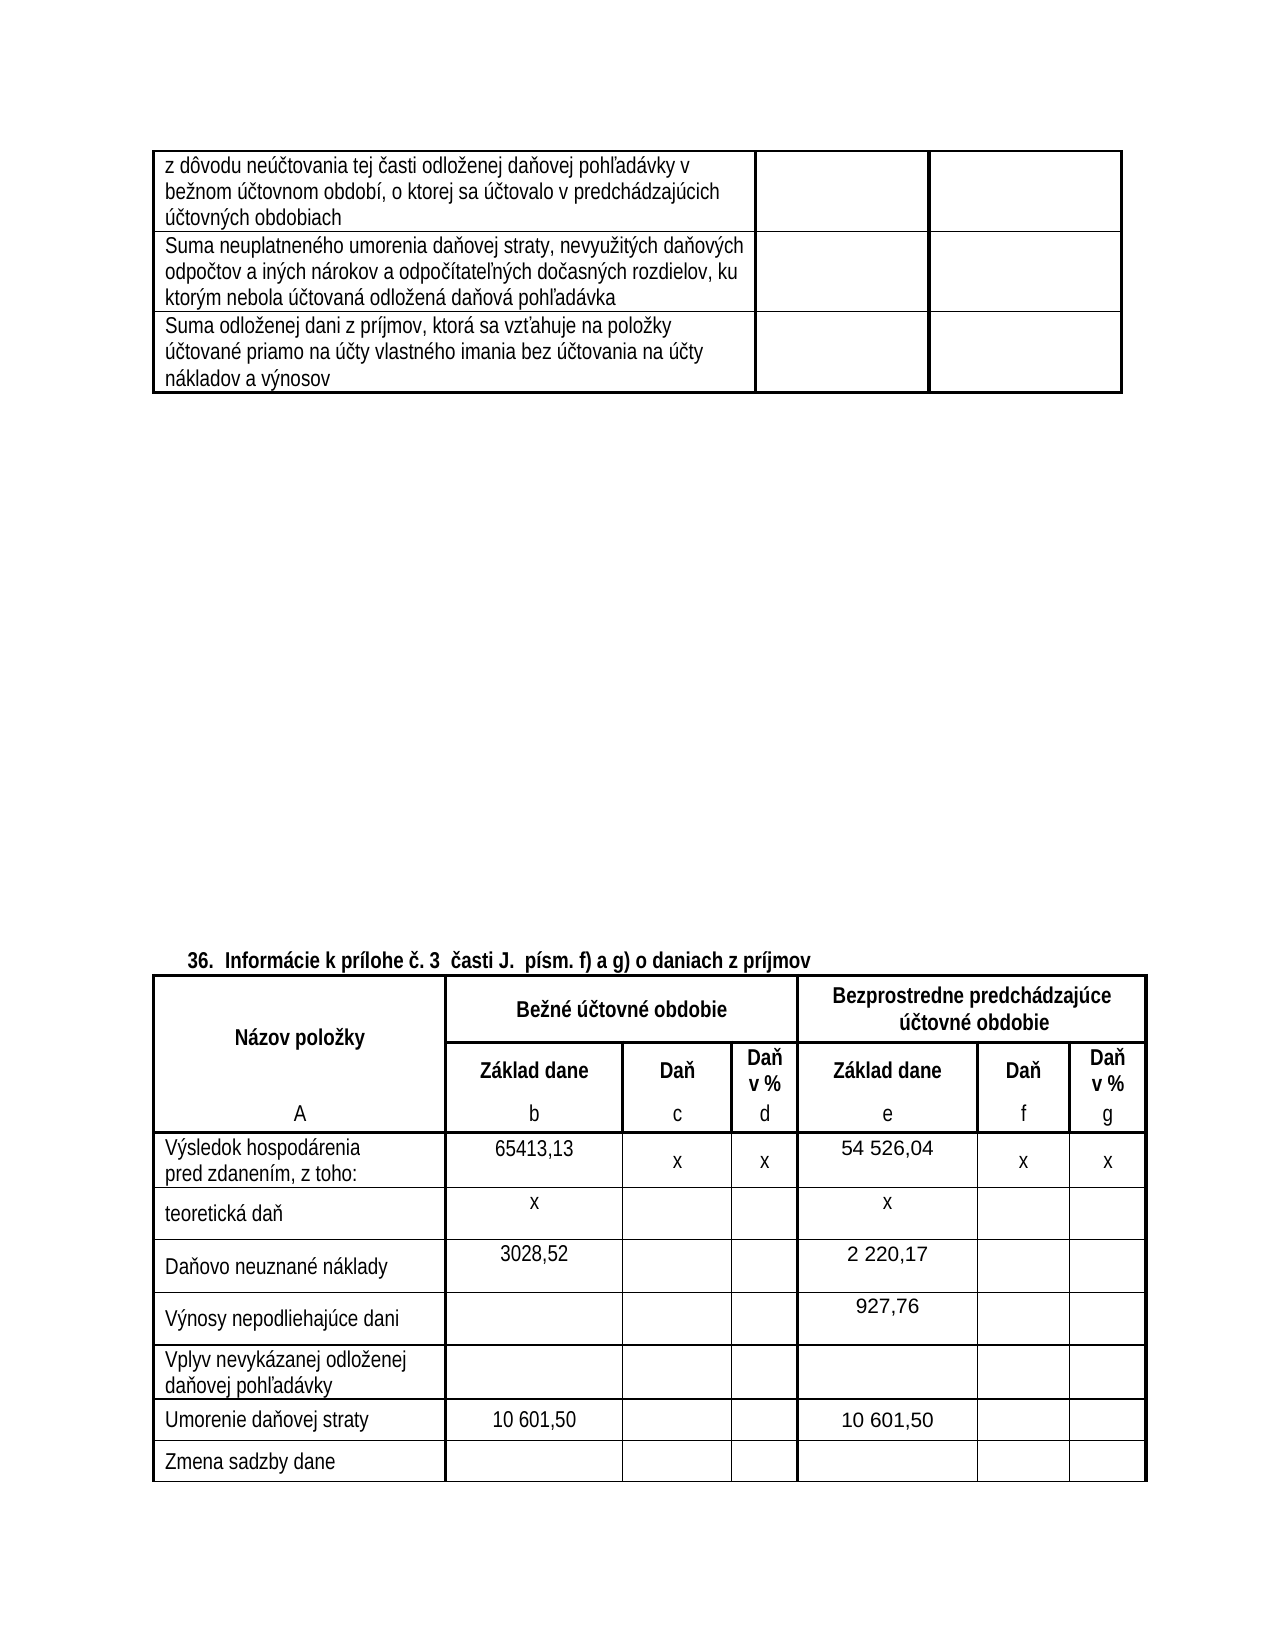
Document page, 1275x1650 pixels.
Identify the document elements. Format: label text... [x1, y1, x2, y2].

table_cell Zmena sadzby dane [155, 1441, 444, 1481]
table_cell x [447, 1188, 622, 1239]
table_cell [447, 1346, 622, 1398]
table_cell [447, 1293, 622, 1344]
table_cell g [1071, 1096, 1144, 1131]
table_cell [1070, 1441, 1144, 1481]
table_cell Základ dane [447, 1044, 621, 1096]
table_cell Daň [979, 1044, 1068, 1096]
table_cell Suma neuplatneného umorenia daňovej straty, nevyužitých daňových odpočtov a iných nárokov a odpočítateľných dočasných rozdielov, ku ktorým nebola účtovaná odložená daňová pohľadávka [155, 232, 754, 311]
table_cell [623, 1293, 731, 1344]
table_cell [978, 1293, 1069, 1344]
table_cell [757, 152, 927, 231]
table_header Bezprostredne predchádzajúce účtovné obdobie [799, 977, 1144, 1041]
table_cell [931, 152, 1120, 231]
table_cell [447, 1441, 622, 1481]
table_cell z dôvodu neúčtovania tej časti odloženej daňovej pohľadávky v bežnom účtovnom období, o ktorej sa účtovalo v predchádzajúcich účtovných obdobiach [155, 152, 754, 231]
table_cell [1070, 1346, 1144, 1398]
table_cell Suma odloženej dani z príjmov, ktorá sa vzťahuje na položky účtované priamo na účty vlastného imania bez účtovania na účty nákladov a výnosov [155, 312, 754, 391]
table_cell 54 526,04 [799, 1134, 977, 1187]
table_cell Výsledok hospodárenia pred zdanením, z toho: [155, 1134, 444, 1187]
table_cell b [447, 1096, 621, 1131]
table_cell f [979, 1096, 1068, 1131]
table_cell [1070, 1293, 1144, 1344]
table_cell [732, 1240, 796, 1291]
table_cell [757, 312, 927, 391]
table_cell teoretická daň [155, 1188, 444, 1239]
table_cell [1070, 1240, 1144, 1291]
table_cell [799, 1441, 977, 1481]
table_cell [732, 1400, 796, 1439]
table_cell Umorenie daňovej straty [155, 1400, 444, 1439]
table_cell 65413,13 [447, 1134, 622, 1187]
table_cell [1070, 1188, 1144, 1239]
table_cell Vplyv nevykázanej odloženej daňovej pohľadávky [155, 1346, 444, 1398]
table_cell x [732, 1134, 796, 1187]
table_cell [978, 1188, 1069, 1239]
table_cell 927,76 [799, 1293, 977, 1344]
table_cell Výnosy nepodliehajúce dani [155, 1293, 444, 1344]
table_cell [799, 1346, 977, 1398]
table_header Bežné účtovné obdobie [447, 977, 796, 1041]
table_cell [978, 1346, 1069, 1398]
text 36. Informácie k prílohe č. 3 časti J. písm. f) a g) o daniach z príjmov [187, 947, 1087, 974]
table_cell [978, 1400, 1069, 1439]
table_cell Základ dane [799, 1044, 976, 1096]
table_cell [732, 1293, 796, 1344]
table_header Názov položky [155, 977, 444, 1096]
table_cell [623, 1441, 731, 1481]
table_cell [931, 232, 1120, 311]
table_cell [732, 1188, 796, 1239]
table_cell d [733, 1096, 796, 1131]
table_cell e [799, 1096, 976, 1131]
table_cell Daň [624, 1044, 730, 1096]
table_cell [978, 1240, 1069, 1291]
table_cell x [799, 1188, 977, 1239]
table_cell [623, 1346, 731, 1398]
table_cell [732, 1441, 796, 1481]
table_cell [931, 312, 1120, 391]
table_cell [623, 1188, 731, 1239]
table_cell [623, 1400, 731, 1439]
table_cell A [155, 1096, 444, 1131]
table_cell [623, 1240, 731, 1291]
table_cell [978, 1441, 1069, 1481]
table_cell 3028,52 [447, 1240, 622, 1291]
table_cell 10 601,50 [799, 1400, 977, 1439]
table_cell [732, 1346, 796, 1398]
table_cell 2 220,17 [799, 1240, 977, 1291]
table_cell Daň v % [1071, 1044, 1144, 1096]
table_cell Daň v % [733, 1044, 796, 1096]
table_cell Daňovo neuznané náklady [155, 1240, 444, 1291]
table_cell [757, 232, 927, 311]
table_cell x [1070, 1134, 1144, 1187]
table_cell x [623, 1134, 731, 1187]
table_cell 10 601,50 [447, 1400, 622, 1439]
table_cell [1070, 1400, 1144, 1439]
table_cell x [978, 1134, 1069, 1187]
table_cell c [624, 1096, 730, 1131]
